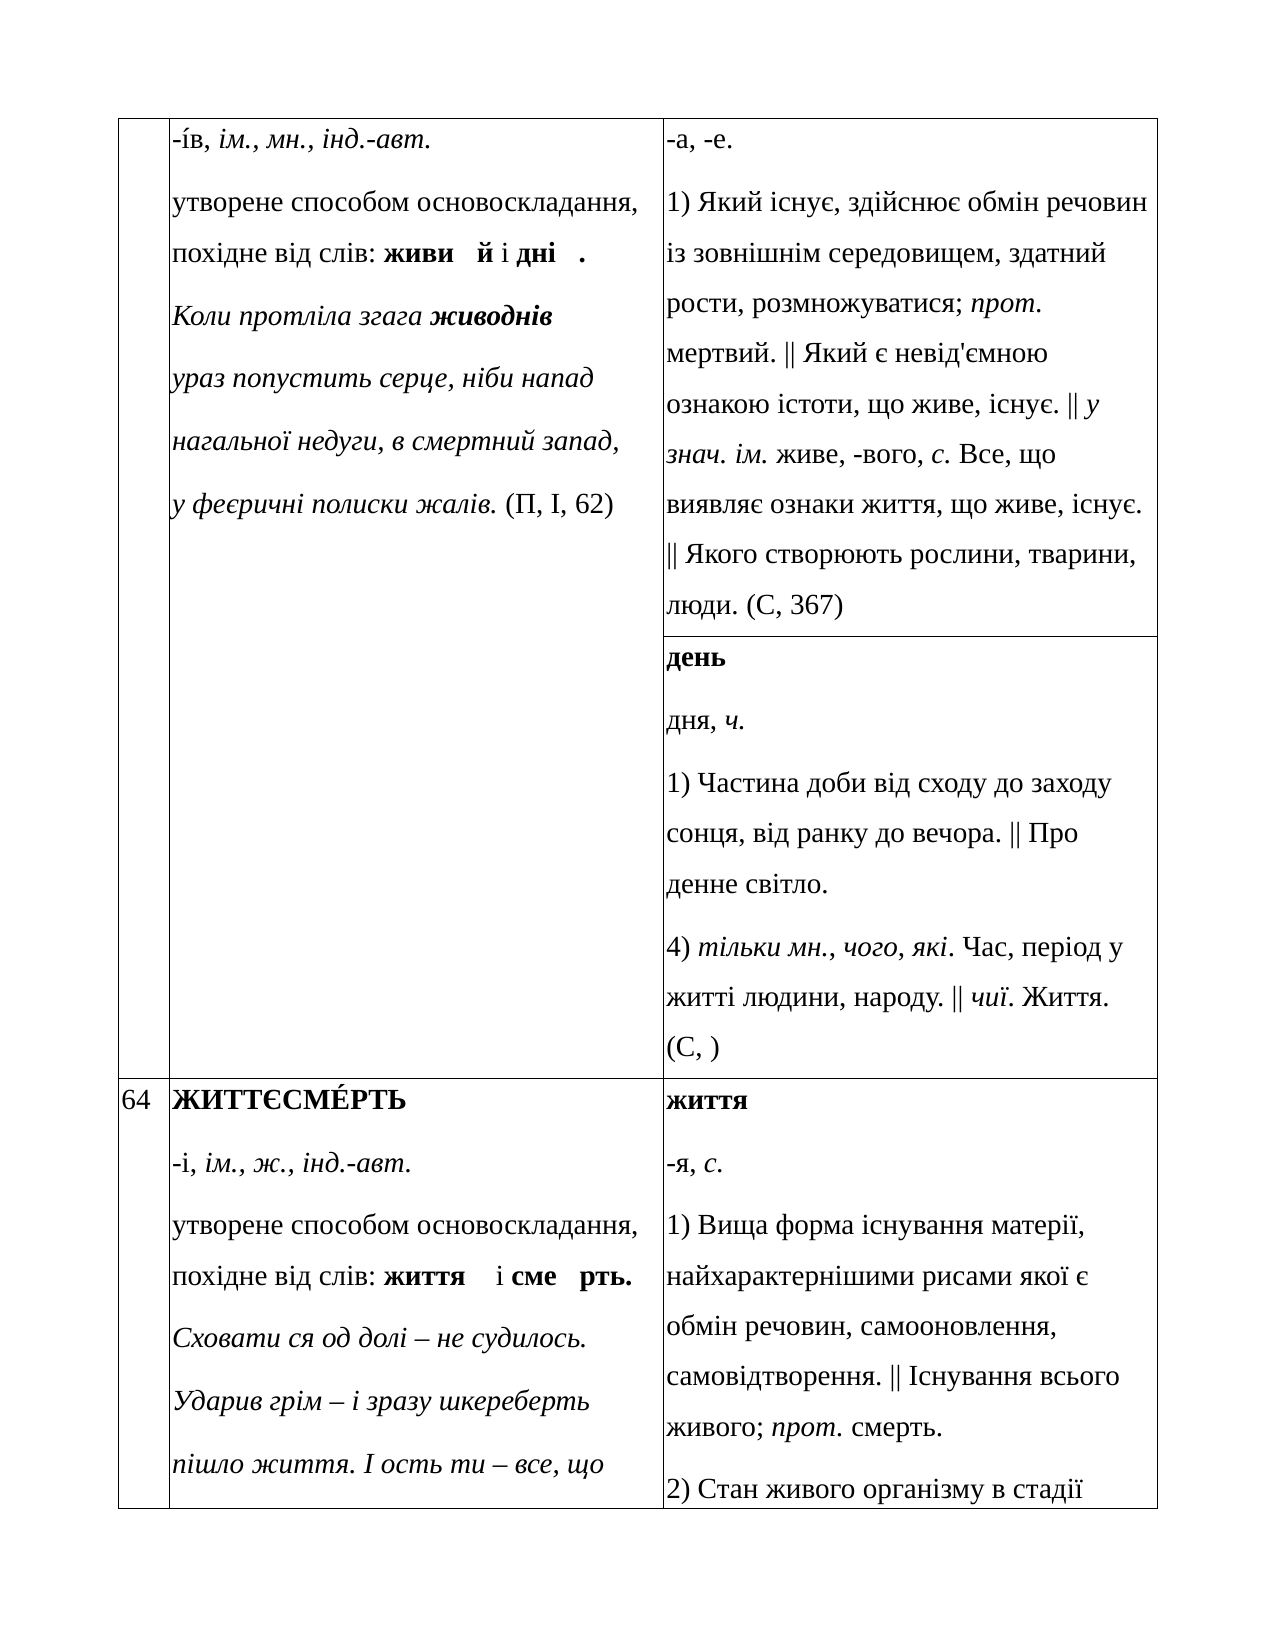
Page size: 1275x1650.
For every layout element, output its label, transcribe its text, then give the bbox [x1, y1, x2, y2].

table_cell 64 [119, 1079, 169, 1508]
table_cell -а, -е. 1) Який існує, здійснює обмін речовин із зовнішнім середовищем, здатний рости, розмножуватися; прот. мертвий. || Який є невід'ємною ознакою істоти, що живе, існує. || у знач. ім. живе, -вого, с. Все, що виявляє ознаки життя, що живе, існує. || Якого створюють рослини, тварини, люди. (С, 367) [664, 119, 1157, 636]
table_cell -íв, ім., мн., інд.-авт. утворене способом основоскладання, похідне від слів: живий і дні. Коли протліла згага живоднів ураз попустить серце, ніби напад нагальної недуги, в смертний запад, у феєричні полиски жалів. (П, І, 62) [170, 119, 663, 1078]
table_cell [119, 119, 169, 1078]
table_cell день дня, ч. 1) Частина доби від сходу до заходу сонця, від ранку до вечора. || Про денне світло. 4) тільки мн., чого, які. Час, період у житті людини, народу. || чиї. Життя. (С, ) [664, 637, 1157, 1078]
table_cell ЖИТТЄСМÉРТЬ -і, ім., ж., інд.-авт. утворене способом основоскладання, похідне від слів: життя і смерть. Сховати ся од долі – не судилось. Ударив грім – і зразу шкереберть пішло життя. І ость ти – все, що [170, 1079, 663, 1508]
table_cell життя -я, с. 1) Вища форма існування матерії, найхарактернішими рисами якої є обмін речовин, самооновлення, самовідтворення. || Існування всього живого; прот. смерть. 2) Стан живого організму в стадії [664, 1079, 1157, 1508]
